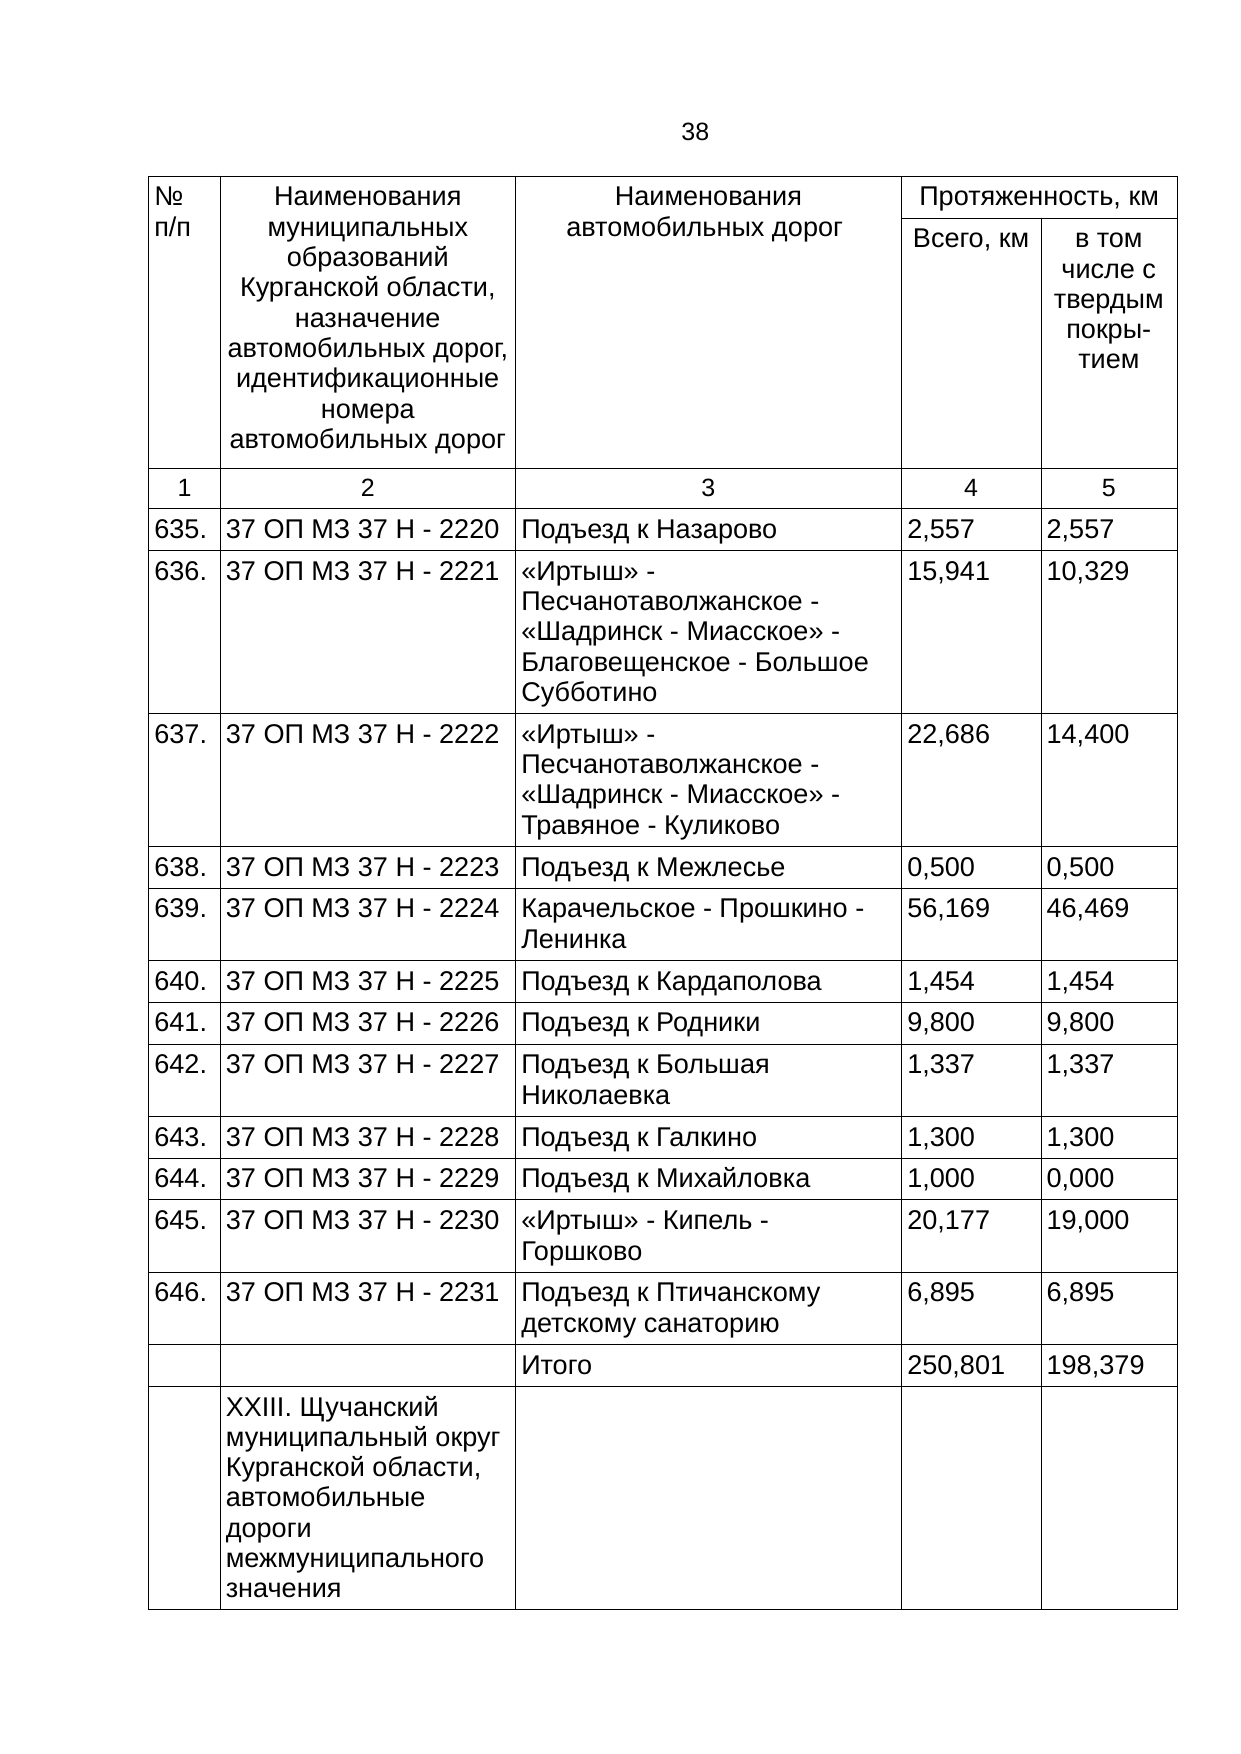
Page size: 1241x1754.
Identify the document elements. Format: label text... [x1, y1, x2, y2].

table_cell XXIII. Щучанский муниципальный округ Курганской области, автомобильные дороги межмуниципального значения [221, 1387, 515, 1609]
table_cell [1042, 1387, 1177, 1609]
table_cell 0,500 [1042, 847, 1177, 887]
table_cell в том числе с твердым покры-тием [1042, 219, 1177, 468]
table_cell [516, 1387, 901, 1609]
table_cell «Иртыш» - Песчанотаволжанское - «Шадринск - Миасское» - Травяное - Куликово [516, 714, 901, 846]
table_cell 5 [1042, 469, 1177, 508]
table_cell 643. [149, 1117, 220, 1157]
table_cell 9,800 [1042, 1003, 1177, 1043]
table_cell Итого [516, 1345, 901, 1386]
table_cell 6,895 [902, 1273, 1041, 1344]
table_cell 1,300 [902, 1117, 1041, 1157]
table_header № п/п [149, 177, 220, 468]
table_cell 37 ОП МЗ 37 Н - 2221 [221, 551, 515, 713]
table_cell [902, 1387, 1041, 1609]
table_cell «Иртыш» - Песчанотаволжанское - «Шадринск - Миасское» - Благовещенское - Большое Субботино [516, 551, 901, 713]
table_cell Подъезд к Михайловка [516, 1159, 901, 1199]
table_cell 0,500 [902, 847, 1041, 887]
table_cell 637. [149, 714, 220, 846]
table_cell Подъезд к Родники [516, 1003, 901, 1043]
table_cell 638. [149, 847, 220, 887]
table_cell 6,895 [1042, 1273, 1177, 1344]
table_header Наименования автомобильных дорог [516, 177, 901, 468]
table_cell 0,000 [1042, 1159, 1177, 1199]
table_cell 2 [221, 469, 515, 508]
table_cell 2,557 [1042, 509, 1177, 550]
table_cell Карачельское - Прошкино - Ленинка [516, 889, 901, 960]
table_cell 646. [149, 1273, 220, 1344]
table_cell 37 ОП МЗ 37 Н - 2224 [221, 889, 515, 960]
table_cell 37 ОП МЗ 37 Н - 2226 [221, 1003, 515, 1043]
table_cell 37 ОП МЗ 37 Н - 2222 [221, 714, 515, 846]
table_cell 37 ОП МЗ 37 Н - 2229 [221, 1159, 515, 1199]
table_cell 645. [149, 1200, 220, 1272]
table_cell Подъезд к Галкино [516, 1117, 901, 1157]
table_cell 37 ОП МЗ 37 Н - 2231 [221, 1273, 515, 1344]
table_cell 636. [149, 551, 220, 713]
table_cell [149, 1345, 220, 1386]
table_cell 37 ОП МЗ 37 Н - 2225 [221, 961, 515, 1002]
table_cell 9,800 [902, 1003, 1041, 1043]
table_cell 641. [149, 1003, 220, 1043]
table_cell 15,941 [902, 551, 1041, 713]
table_cell 37 ОП МЗ 37 Н - 2230 [221, 1200, 515, 1272]
table_cell 1,454 [1042, 961, 1177, 1002]
table_cell 1,337 [1042, 1045, 1177, 1116]
table_cell 14,400 [1042, 714, 1177, 846]
table_cell [149, 1387, 220, 1609]
table_cell 250,801 [902, 1345, 1041, 1386]
table_cell 640. [149, 961, 220, 1002]
table_cell Подъезд к Назарово [516, 509, 901, 550]
table_cell 639. [149, 889, 220, 960]
table_cell 642. [149, 1045, 220, 1116]
table_cell Подъезд к Птичанскому детскому санаторию [516, 1273, 901, 1344]
table_cell 46,469 [1042, 889, 1177, 960]
table_cell 20,177 [902, 1200, 1041, 1272]
table_cell 22,686 [902, 714, 1041, 846]
table_cell 1 [149, 469, 220, 508]
table_cell 1,454 [902, 961, 1041, 1002]
table_cell 644. [149, 1159, 220, 1199]
table_cell 3 [516, 469, 901, 508]
table_cell 1,000 [902, 1159, 1041, 1199]
table_cell Подъезд к Кардаполова [516, 961, 901, 1002]
table_cell 37 ОП МЗ 37 Н - 2223 [221, 847, 515, 887]
table_cell «Иртыш» - Кипель - Горшково [516, 1200, 901, 1272]
table_header Протяженность, км [902, 177, 1177, 217]
table_cell 37 ОП МЗ 37 Н - 2228 [221, 1117, 515, 1157]
table_cell 19,000 [1042, 1200, 1177, 1272]
table_cell 1,337 [902, 1045, 1041, 1116]
table_header Наименования муниципальных образований Курганской области, назначение автомобильных дорог, идентификационные номера автомобильных дорог [221, 177, 515, 468]
table_cell 37 ОП МЗ 37 Н - 2227 [221, 1045, 515, 1116]
table_cell 2,557 [902, 509, 1041, 550]
table_cell 10,329 [1042, 551, 1177, 713]
table_cell 198,379 [1042, 1345, 1177, 1386]
table_cell Подъезд к Межлесье [516, 847, 901, 887]
table_cell 37 ОП МЗ 37 Н - 2220 [221, 509, 515, 550]
table_cell [221, 1345, 515, 1386]
table_cell 635. [149, 509, 220, 550]
table_cell 56,169 [902, 889, 1041, 960]
table_cell Всего, км [902, 219, 1041, 468]
table_cell Подъезд к Большая Николаевка [516, 1045, 901, 1116]
table_cell 4 [902, 469, 1041, 508]
table_cell 1,300 [1042, 1117, 1177, 1157]
